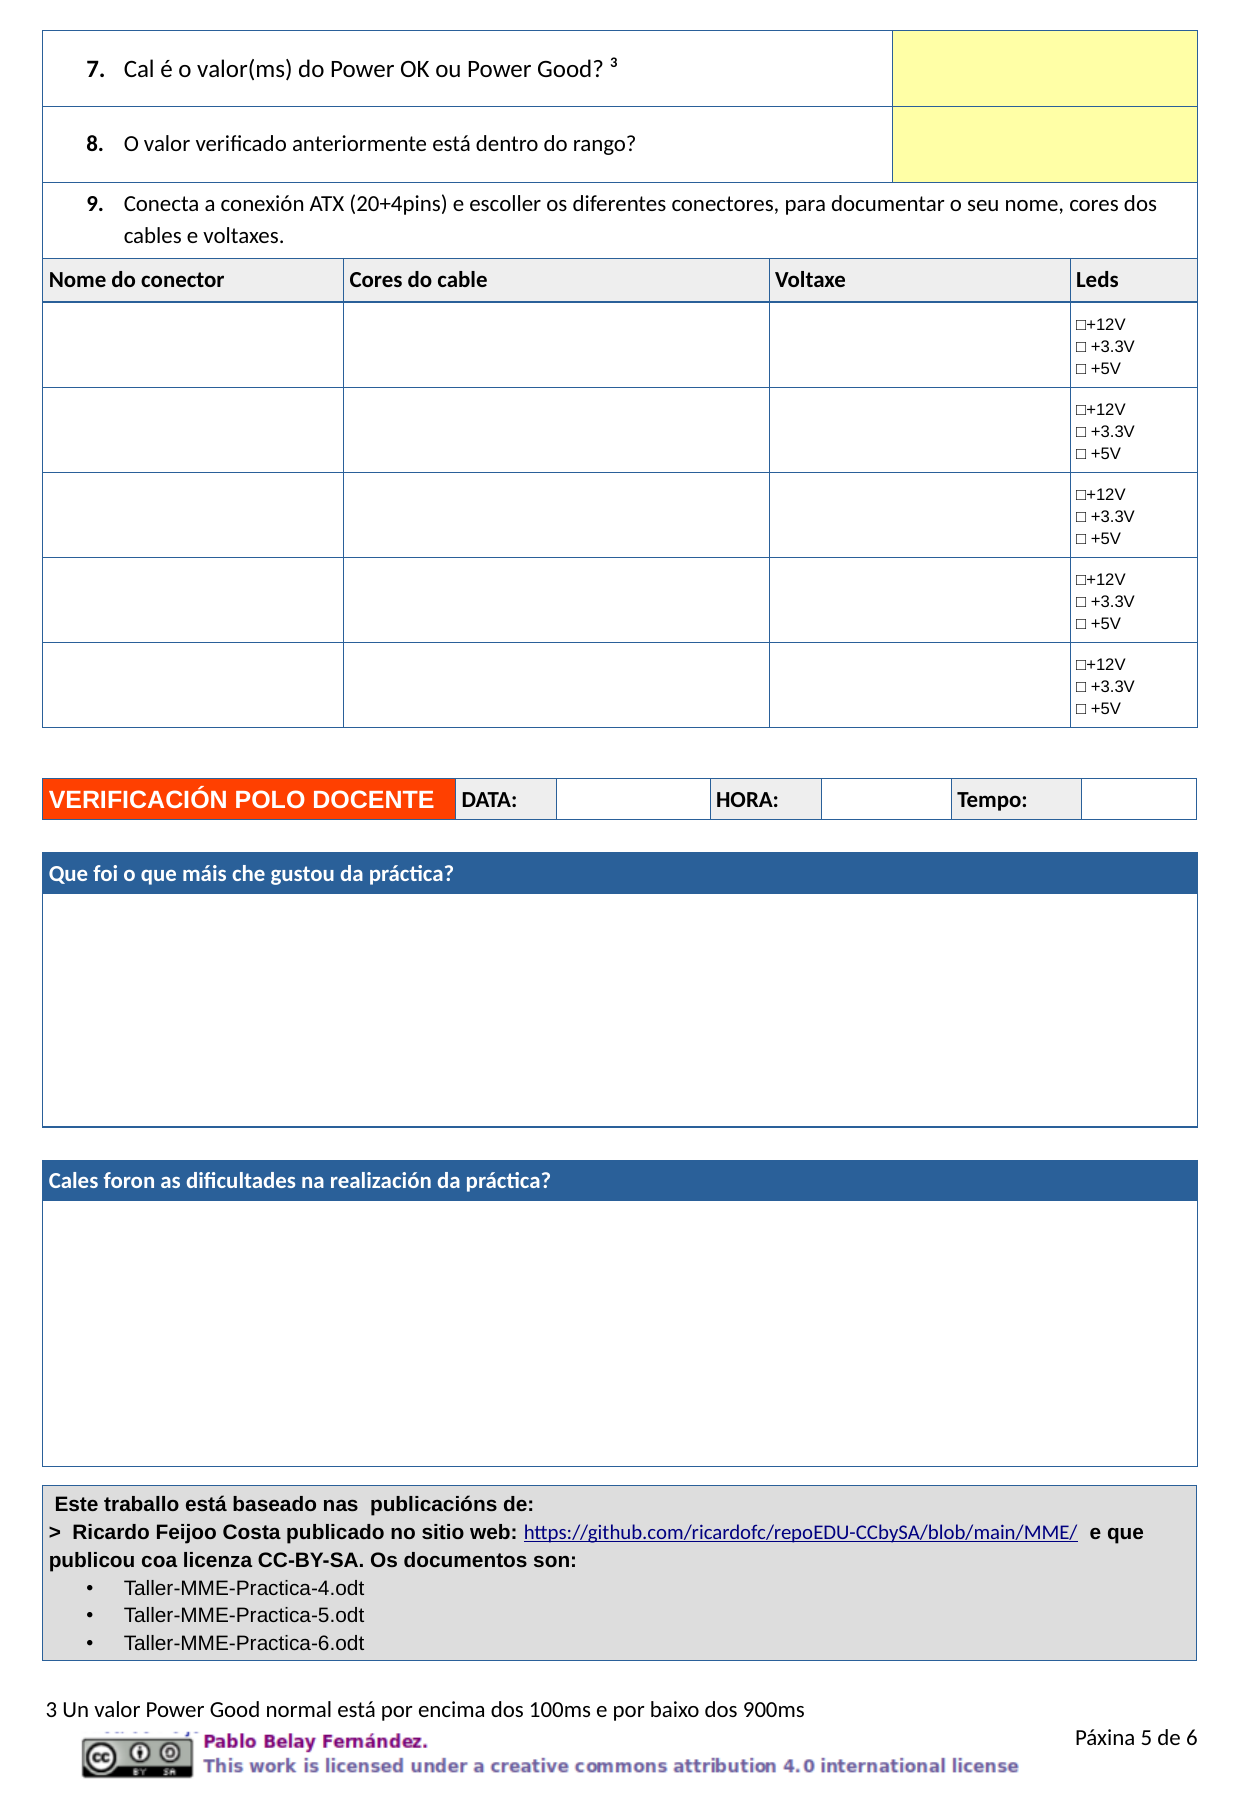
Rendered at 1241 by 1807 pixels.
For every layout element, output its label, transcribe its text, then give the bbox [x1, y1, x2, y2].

table_cell [43, 1201, 1197, 1466]
table_header Cales foron as dificultades na realización da práctica? [43, 1161, 1197, 1200]
table_cell [770, 388, 1070, 472]
table_cell Leds [1071, 259, 1197, 301]
table_cell [43, 643, 343, 727]
table_cell □+12V □ +3.3V □ +5V [1071, 558, 1197, 642]
table_cell [43, 558, 343, 642]
table_cell Conecta a conexión ATX (20+4pins) e escoller os diferentes conectores, para documentar o seu nome, cores dos cables e voltaxes. [43, 183, 1197, 258]
table_header [1082, 779, 1196, 819]
table_cell □+12V □ +3.3V □ +5V [1071, 388, 1197, 472]
table_cell [43, 303, 343, 387]
table_header [557, 779, 710, 819]
table_cell [344, 558, 769, 642]
table_cell [770, 643, 1070, 727]
table_header DATA: [456, 779, 556, 819]
table_header Este traballo está baseado nas publicacións de: > Ricardo Feijoo Costa publicado no sitio web: https://github.com/ricardofc/repoEDU-CCbySA/blob/main/MME/ e que publicou coa licenza CC-BY-SA. Os documentos son: Taller-MME-Practica-4.odt Taller-MME-Practica-5.odt Taller-MME-Practica-6.odt [43, 1486, 1196, 1660]
table_cell [893, 31, 1197, 106]
table_header Que foi o que máis che gustou da práctica? [43, 853, 1197, 893]
table_cell □+12V □ +3.3V □ +5V [1071, 303, 1197, 387]
table_cell Cores do cable [344, 259, 769, 301]
table_cell [770, 473, 1070, 557]
table_cell [43, 388, 343, 472]
table_cell [43, 473, 343, 557]
table_header Tempo: [952, 779, 1081, 819]
table_cell □+12V □ +3.3V □ +5V [1071, 643, 1197, 727]
table_cell Cal é o valor(ms) do Power OK ou Power Good? [43, 31, 892, 106]
table_header HORA: [711, 779, 821, 819]
table_cell [43, 894, 1197, 1126]
table_cell [893, 107, 1197, 182]
table_header VERIFICACIÓN POLO DOCENTE [43, 779, 455, 819]
table_cell [344, 643, 769, 727]
table_cell Voltaxe [770, 259, 1070, 301]
table_cell [344, 388, 769, 472]
table_cell [344, 473, 769, 557]
table_cell Nome do conector [43, 259, 343, 301]
table_cell □+12V □ +3.3V □ +5V [1071, 473, 1197, 557]
table_cell [344, 303, 769, 387]
picture [65, 1722, 1035, 1787]
table_header [822, 779, 951, 819]
table_cell [770, 558, 1070, 642]
table_cell O valor verificado anteriormente está dentro do rango? [43, 107, 892, 182]
table_cell [770, 303, 1070, 387]
